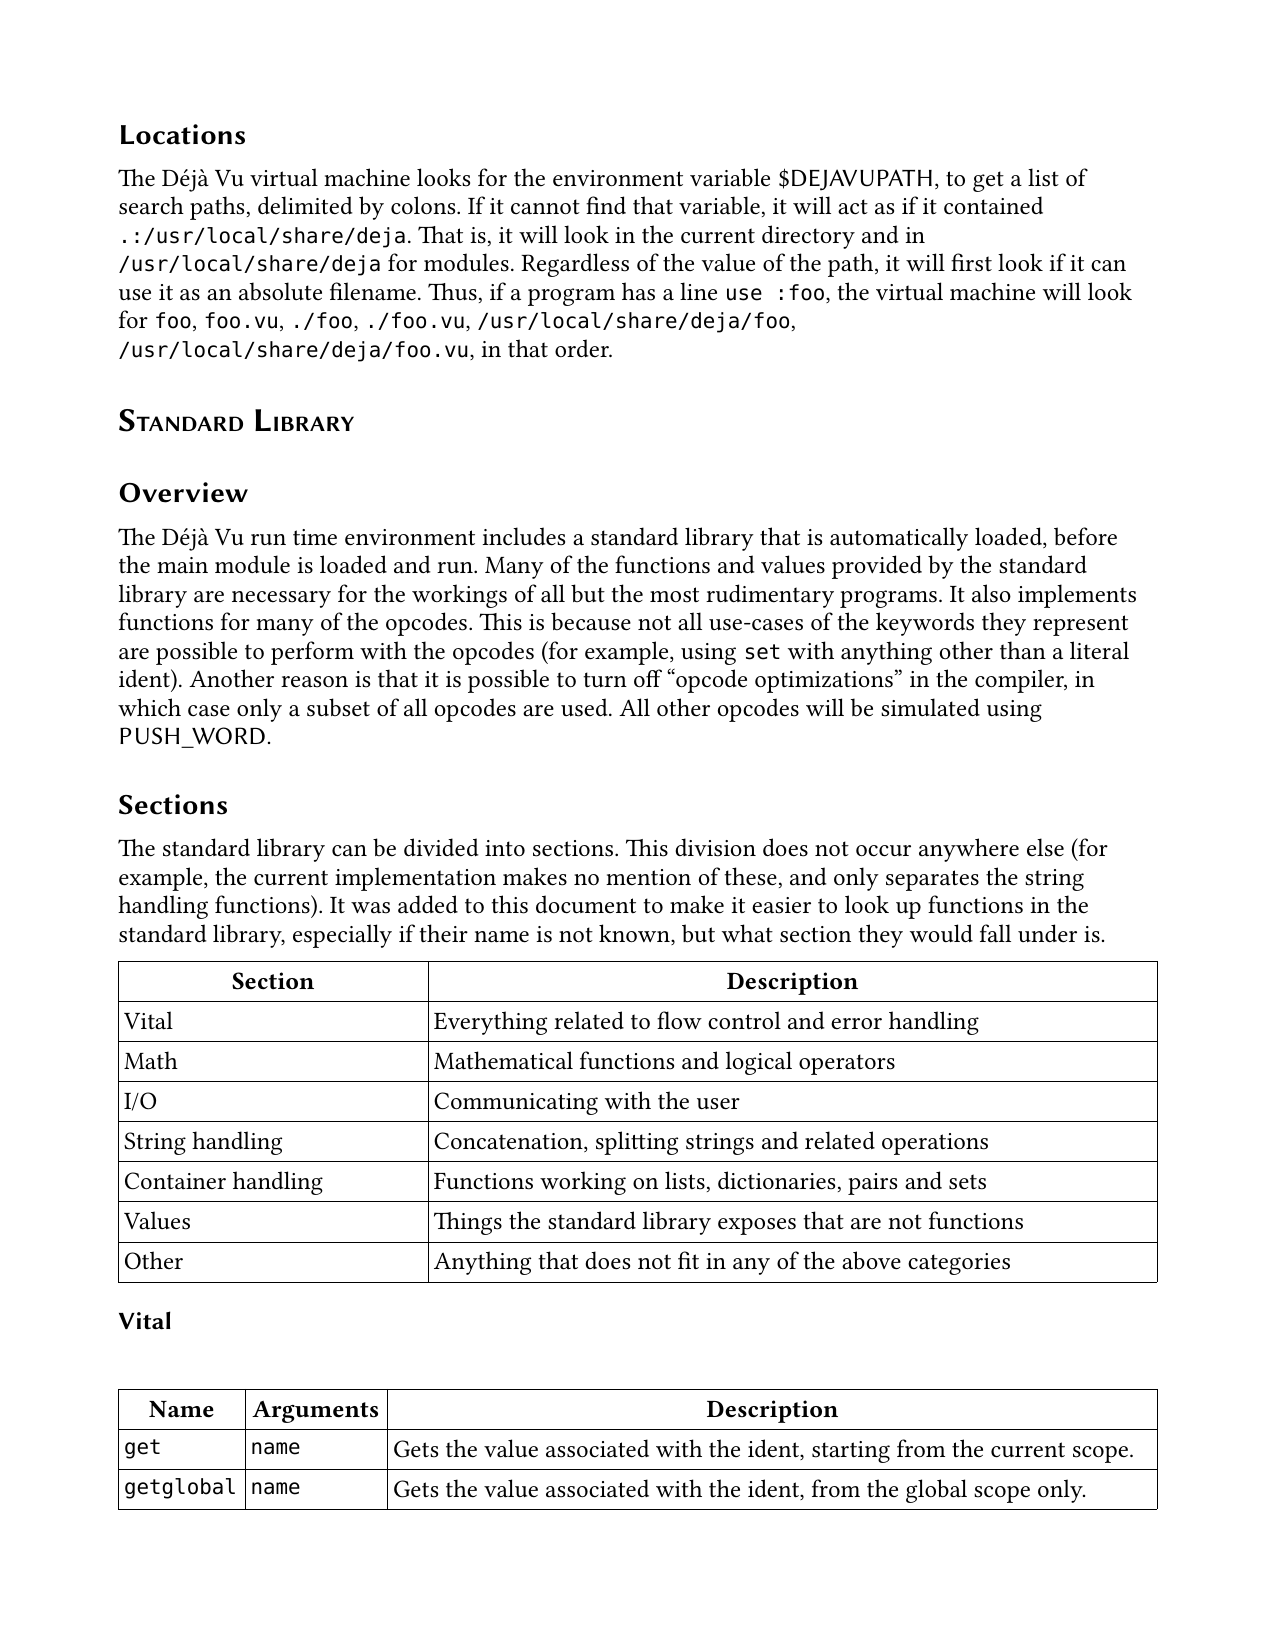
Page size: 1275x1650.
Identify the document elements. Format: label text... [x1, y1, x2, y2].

table_cell Anything that does not fit in any of the above categories [429, 1243, 1157, 1282]
table_cell name [246, 1430, 387, 1469]
table_cell Functions working on lists, dictionaries, pairs and sets [429, 1162, 1157, 1201]
subtitle Overview [118, 477, 1157, 510]
text The standard library can be divided into sections. This division does not occur anywhere else (for example, the current implementation makes no mention of these, and only separates the string handling functions). It was added to this document to make it easier to look up functions in the standard library, especially if their name is not known, but what section they would fall under is. [118, 834, 1157, 948]
table_cell getglobal [119, 1470, 245, 1509]
text The Déjà Vu virtual machine looks for the environment variable $DEJAVUPATH, to get a list of search paths, delimited by colons. If it cannot find that variable, it will act as if it contained .:/usr/local/share/deja. That is, it will look in the current directory and in /usr/local/share/deja for modules. Regardless of the value of the path, it will first look if it can use it as an absolute filename. Thus, if a program has a line use :foo, the virtual machine will look for foo, foo.vu, ./foo, ./foo.vu, /usr/local/share/deja/foo, /usr/local/share/deja/foo.vu, in that order. [118, 164, 1157, 364]
text The Déjà Vu run time environment includes a standard library that is automatically loaded, before the main module is loaded and run. Many of the functions and values provided by the standard library are necessary for the workings of all but the most rudimentary programs. It also implements functions for many of the opcodes. This is because not all use-cases of the keywords they represent are possible to perform with the opcodes (for example, using set with anything other than a literal ident). Another reason is that it is possible to turn off “opcode optimizations” in the compiler, in which case only a subset of all opcodes are used. All other opcodes will be simulated using PUSH_WORD. [118, 523, 1157, 751]
table_cell I/O [119, 1082, 428, 1121]
table_cell Vital [119, 1002, 428, 1041]
subtitle Locations [118, 118, 1157, 151]
table_header Description [429, 962, 1157, 1001]
table_cell Communicating with the user [429, 1082, 1157, 1121]
table_cell Gets the value associated with the ident, from the global scope only. [388, 1470, 1157, 1509]
table_cell String handling [119, 1122, 428, 1161]
table_cell Things the standard library exposes that are not functions [429, 1202, 1157, 1242]
table_cell get [119, 1430, 245, 1469]
table_header Description [388, 1390, 1157, 1429]
table_cell Mathematical functions and logical operators [429, 1042, 1157, 1081]
table_cell Math [119, 1042, 428, 1081]
subtitle Vital [118, 1307, 1157, 1335]
table_header Arguments [246, 1390, 387, 1429]
table_cell Values [119, 1202, 428, 1242]
table_header Section [119, 962, 428, 1001]
table_cell Everything related to flow control and error handling [429, 1002, 1157, 1041]
table_cell Other [119, 1243, 428, 1282]
table_cell name [246, 1470, 387, 1509]
table_header Name [119, 1390, 245, 1429]
table_cell Gets the value associated with the ident, starting from the current scope. [388, 1430, 1157, 1469]
table_cell Container handling [119, 1162, 428, 1201]
table_cell Concatenation, splitting strings and related operations [429, 1122, 1157, 1161]
subtitle Sections [118, 788, 1157, 822]
subtitle Standard Library [118, 401, 1157, 439]
